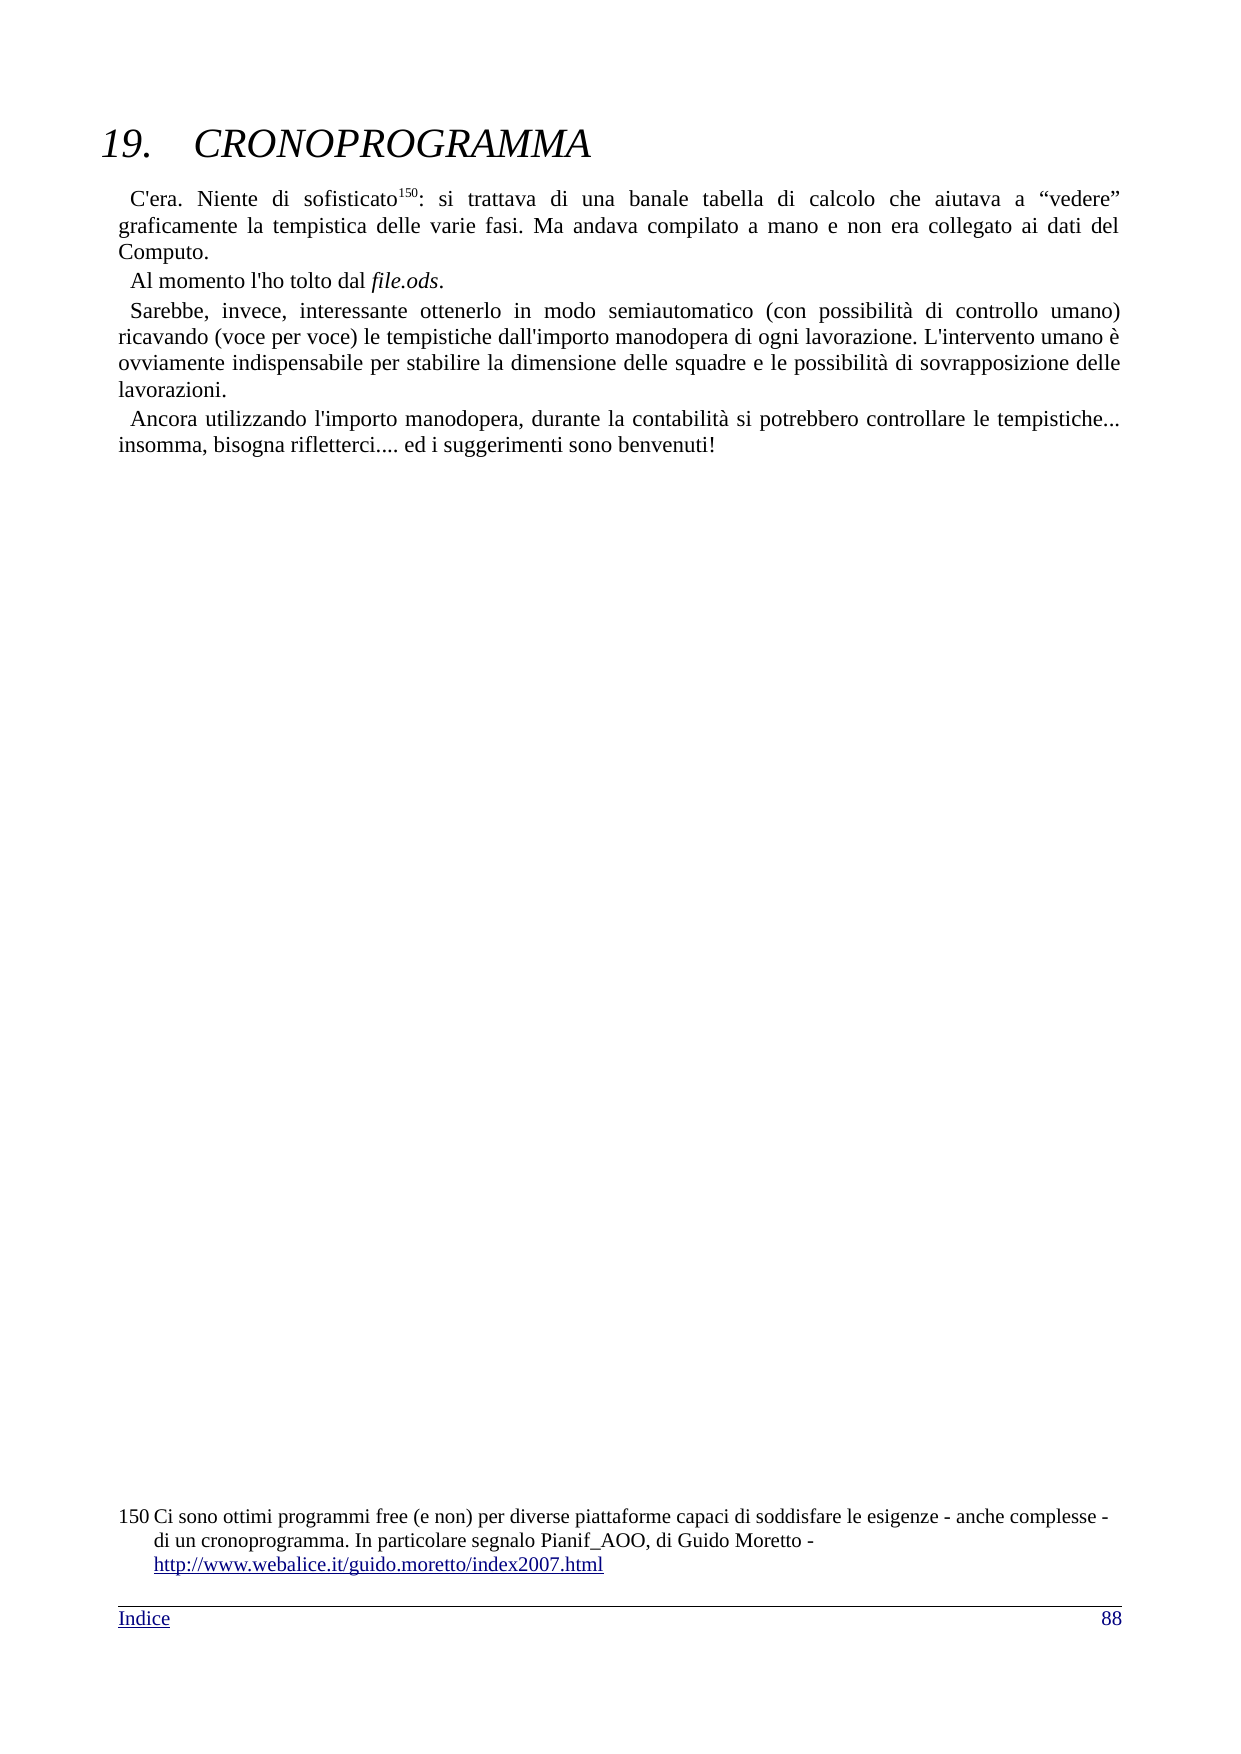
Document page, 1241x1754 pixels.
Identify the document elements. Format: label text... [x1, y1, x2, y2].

subtitle CRONOPROGRAMMA [100, 118, 1122, 166]
text Ancora utilizzando l'importo manodopera, durante la contabilità si potrebbero controllare le tempistiche... insomma, bisogna rifletterci.... ed i suggerimenti sono benvenuti! [118, 405, 1122, 458]
text Al momento l'ho tolto dal file.ods. [118, 267, 1122, 294]
text Ci sono ottimi programmi free (e non) per diverse piattaforme capaci di soddisfare le esigenze - anche complesse - di un cronoprogramma. In particolare segnalo Pianif_AOO, di Guido Moretto - http://www.webalice.it/guido.moretto/index2007.html [118, 1504, 1122, 1576]
text C'era. Niente di sofisticato: si trattava di una banale tabella di calcolo che aiutava a “vedere” graficamente la tempistica delle varie fasi. Ma andava compilato a mano e non era collegato ai dati del Computo. [118, 186, 1122, 264]
text Sarebbe, invece, interessante ottenerlo in modo semiautomatico (con possibilità di controllo umano) ricavando (voce per voce) le tempistiche dall'importo manodopera di ogni lavorazione. L'intervento umano è ovviamente indispensabile per stabilire la dimensione delle squadre e le possibilità di sovrapposizione delle lavorazioni. [118, 297, 1122, 402]
